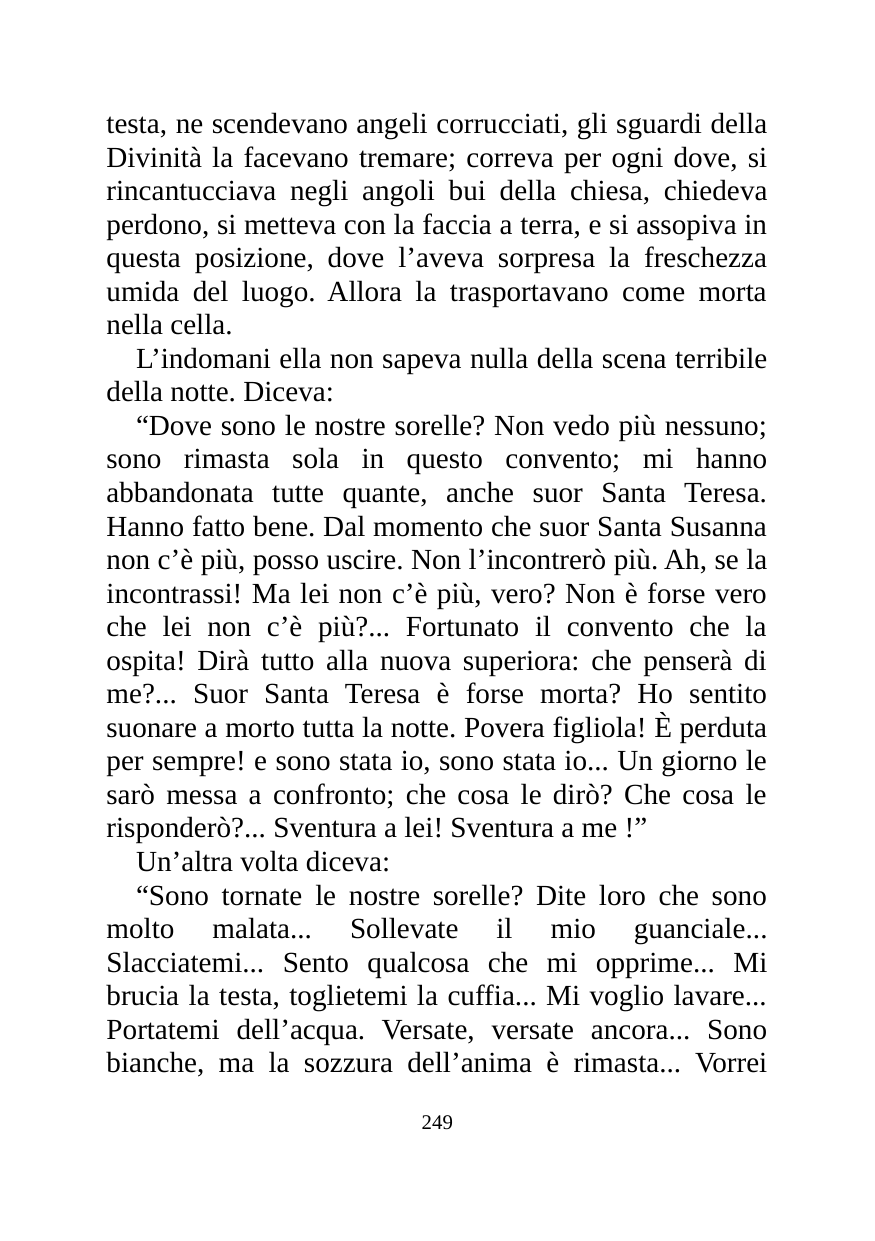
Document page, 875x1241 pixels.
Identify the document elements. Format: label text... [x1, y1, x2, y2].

text L’indomani ella non sapeva nulla della scena terribile della notte. Diceva: [106, 341, 768, 408]
text “Sono tornate le nostre sorelle? Dite loro che sono molto malata... Sollevate il mio guanciale... Slacciatemi... Sento qualcosa che mi opprime... Mi brucia la testa, toglietemi la cuffia... Mi voglio lavare... Portatemi dell’acqua. Versate, versate ancora... Sono bianche, ma la sozzura dell’anima è rimasta... Vorrei [106, 878, 768, 1079]
text testa, ne scendevano angeli corrucciati, gli sguardi della Divinità la facevano tremare; correva per ogni dove, si rincantucciava negli angoli bui della chiesa, chiedeva perdono, si metteva con la faccia a terra, e si assopiva in questa posizione, dove l’aveva sorpresa la freschezza umida del luogo. Allora la trasportavano come morta nella cella. [106, 106, 768, 341]
text Un’altra volta diceva: [106, 844, 768, 878]
text “Dove sono le nostre sorelle? Non vedo più nessuno; sono rimasta sola in questo convento; mi hanno abbandonata tutte quante, anche suor Santa Teresa. Hanno fatto bene. Dal momento che suor Santa Susanna non c’è più, posso uscire. Non l’incontrerò più. Ah, se la incontrassi! Ma lei non c’è più, vero? Non è forse vero che lei non c’è più?... Fortunato il convento che la ospita! Dirà tutto alla nuova superiora: che penserà di me?... Suor Santa Teresa è forse morta? Ho sentito suonare a morto tutta la notte. Povera figliola! È perduta per sempre! e sono stata io, sono stata io... Un giorno le sarò messa a confronto; che cosa le dirò? Che cosa le risponderò?... Sventura a lei! Sventura a me !” [106, 408, 768, 844]
